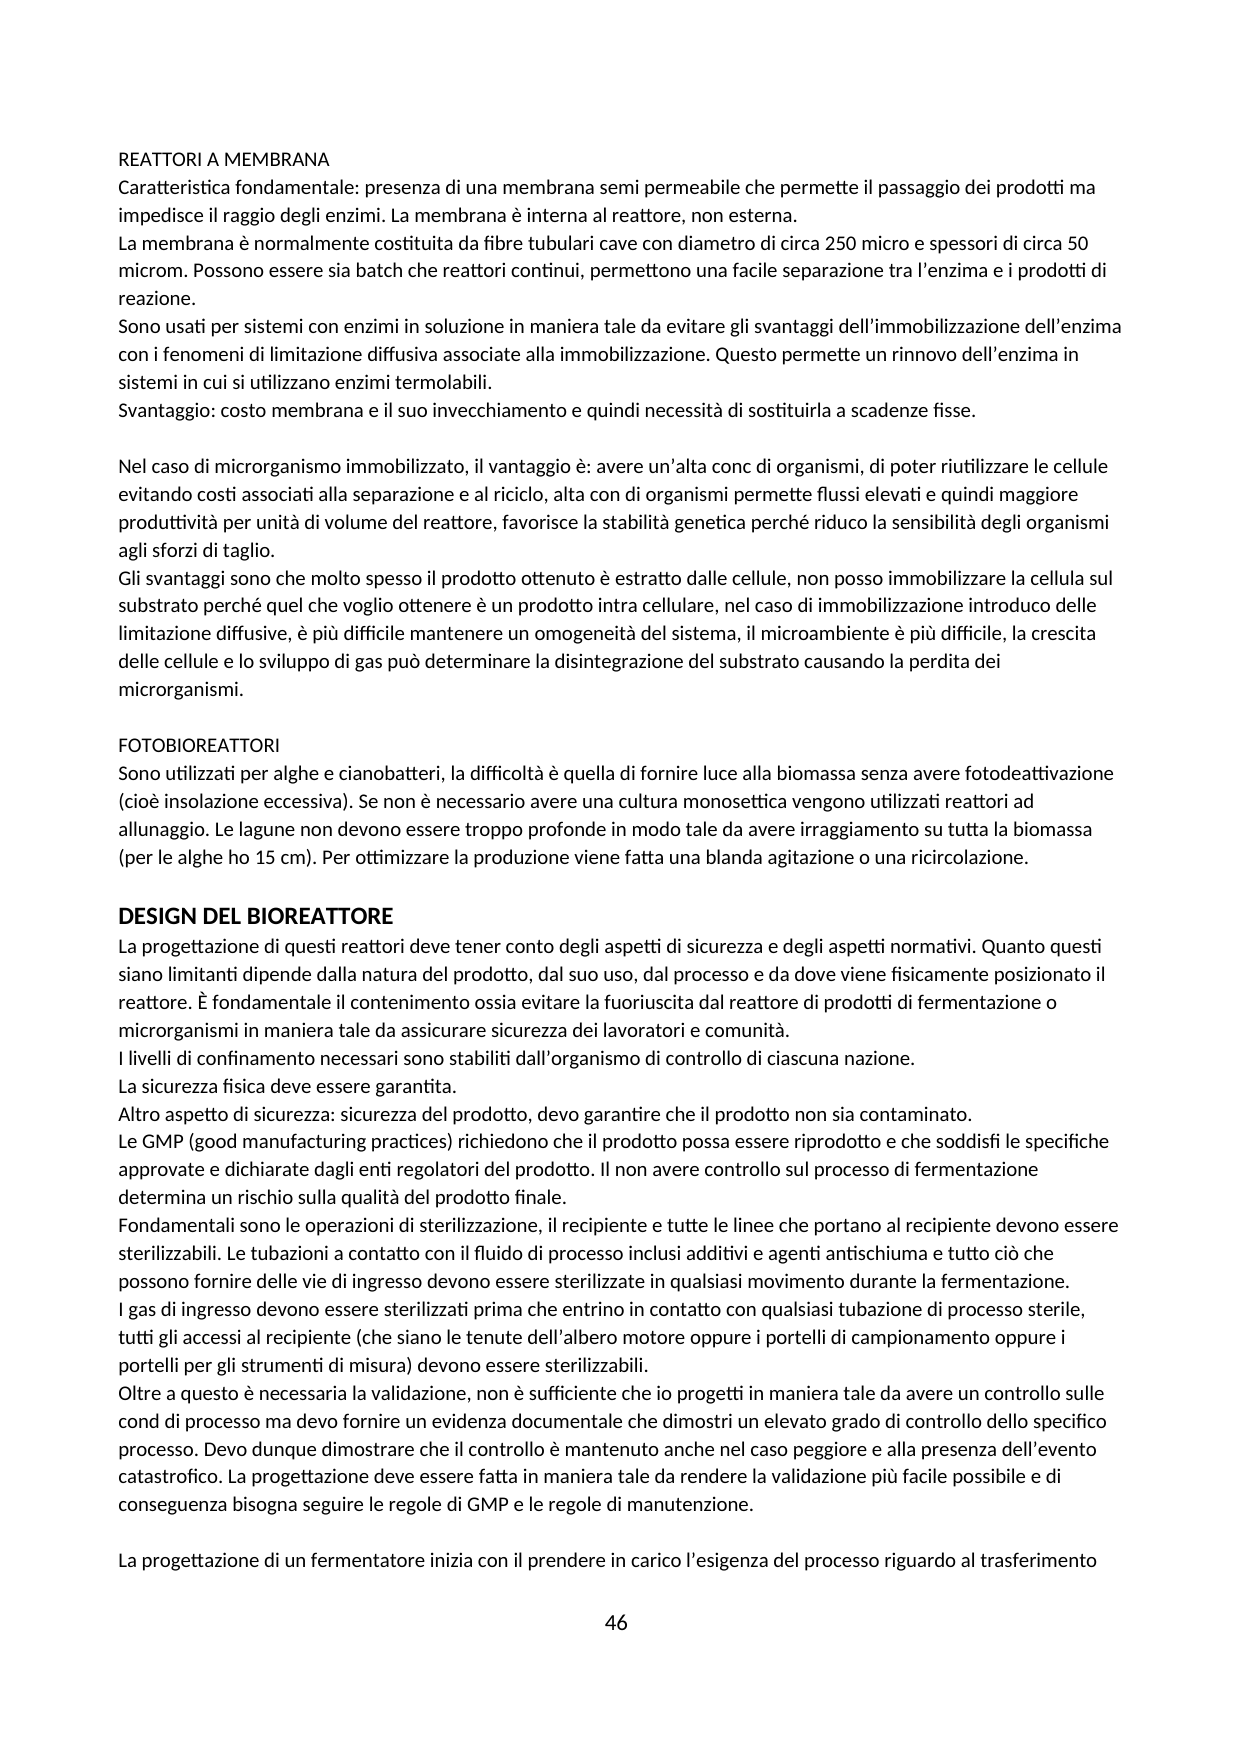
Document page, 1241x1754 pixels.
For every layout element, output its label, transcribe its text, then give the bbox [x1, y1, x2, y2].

text Sono usati per sistemi con enzimi in soluzione in maniera tale da evitare gli svantaggi dell’immobilizzazione dell’enzima con i fenomeni di limitazione diffusiva associate alla immobilizzazione. Questo permette un rinnovo dell’enzima in sistemi in cui si utilizzano enzimi termolabili. Svantaggio: costo membrana e il suo invecchiamento e quindi necessità di sostituirla a scadenze fisse. Nel caso di microrganismo immobilizzato, il vantaggio è: avere un’alta conc di organismi, di poter riutilizzare le cellule evitando costi associati alla separazione e al riciclo, alta con di organismi permette flussi elevati e quindi maggiore produttività per unità di volume del reattore, favorisce la stabilità genetica perché riduco la sensibilità degli organismi agli sforzi di taglio. Gli svantaggi sono che molto spesso il prodotto ottenuto è estratto dalle cellule, non posso immobilizzare la cellula sul substrato perché quel che voglio ottenere è un prodotto intra cellulare, nel caso di immobilizzazione introduco delle limitazione diffusive, è più difficile mantenere un omogeneità del sistema, il microambiente è più difficile, la crescita delle cellule e lo sviluppo di gas può determinare la disintegrazione del substrato causando la perdita dei microrganismi. FOTOBIOREATTORI Sono utilizzati per alghe e cianobatteri, la difficoltà è quella di fornire luce alla biomassa senza avere fotodeattivazione (cioè insolazione eccessiva). Se non è necessario avere una cultura monosettica vengono utilizzati reattori ad allunaggio. Le lagune non devono essere troppo profonde in modo tale da avere irraggiamento su tutta la biomassa (per le alghe ho 15 cm). Per ottimizzare la produzione viene fatta una blanda agitazione o una ricircolazione. DESIGN DEL BIOREATTORE La progettazione di questi reattori deve tener conto degli aspetti di sicurezza e degli aspetti normativi. Quanto questi siano limitanti dipende dalla natura del prodotto, dal suo uso, dal processo e da dove viene fisicamente posizionato il reattore. È fondamentale il contenimento ossia evitare la fuoriuscita dal reattore di prodotti di fermentazione o microrganismi in maniera tale da assicurare sicurezza dei lavoratori e comunità. I livelli di confinamento necessari sono stabiliti dall’organismo di controllo di ciascuna nazione. La sicurezza fisica deve essere garantita. Altro aspetto di sicurezza: sicurezza del prodotto, devo garantire che il prodotto non sia contaminato. Le GMP (good manufacturing practices) richiedono che il prodotto possa essere riprodotto e che soddisfi le specifiche approvate e dichiarate dagli enti regolatori del prodotto. Il non avere controllo sul processo di fermentazione determina un rischio sulla qualità del prodotto finale. Fondamentali sono le operazioni di sterilizzazione, il recipiente e tutte le linee che portano al recipiente devono essere sterilizzabili. Le tubazioni a contatto con il fluido di processo inclusi additivi e agenti antischiuma e tutto ciò che possono fornire delle vie di ingresso devono essere sterilizzate in qualsiasi movimento durante la fermentazione. I gas di ingresso devono essere sterilizzati prima che entrino in contatto con qualsiasi tubazione di processo sterile, tutti gli accessi al recipiente (che siano le tenute dell’albero motore oppure i portelli di campionamento oppure i portelli per gli strumenti di misura) devono essere sterilizzabili. Oltre a questo è necessaria la validazione, non è sufficiente che io progetti in maniera tale da avere un controllo sulle cond di processo ma devo fornire un evidenza documentale che dimostri un elevato grado di controllo dello specifico processo. Devo dunque dimostrare che il controllo è mantenuto anche nel caso peggiore e alla presenza dell’evento catastrofico. La progettazione deve essere fatta in maniera tale da rendere la validazione più facile possibile e di conseguenza bisogna seguire le regole di GMP e le regole di manutenzione. La progettazione di un fermentatore inizia con il prendere in carico l’esigenza del processo riguardo al trasferimento [118, 313, 1124, 1573]
text REATTORI A MEMBRANA Caratteristica fondamentale: presenza di una membrana semi permeabile che permette il passaggio dei prodotti ma impedisce il raggio degli enzimi. La membrana è interna al reattore, non esterna. La membrana è normalmente costituita da fibre tubulari cave con diametro di circa 250 micro e spessori di circa 50 microm. Possono essere sia batch che reattori continui, permettono una facile separazione tra l’enzima e i prodotti di reazione. [118, 118, 1124, 311]
